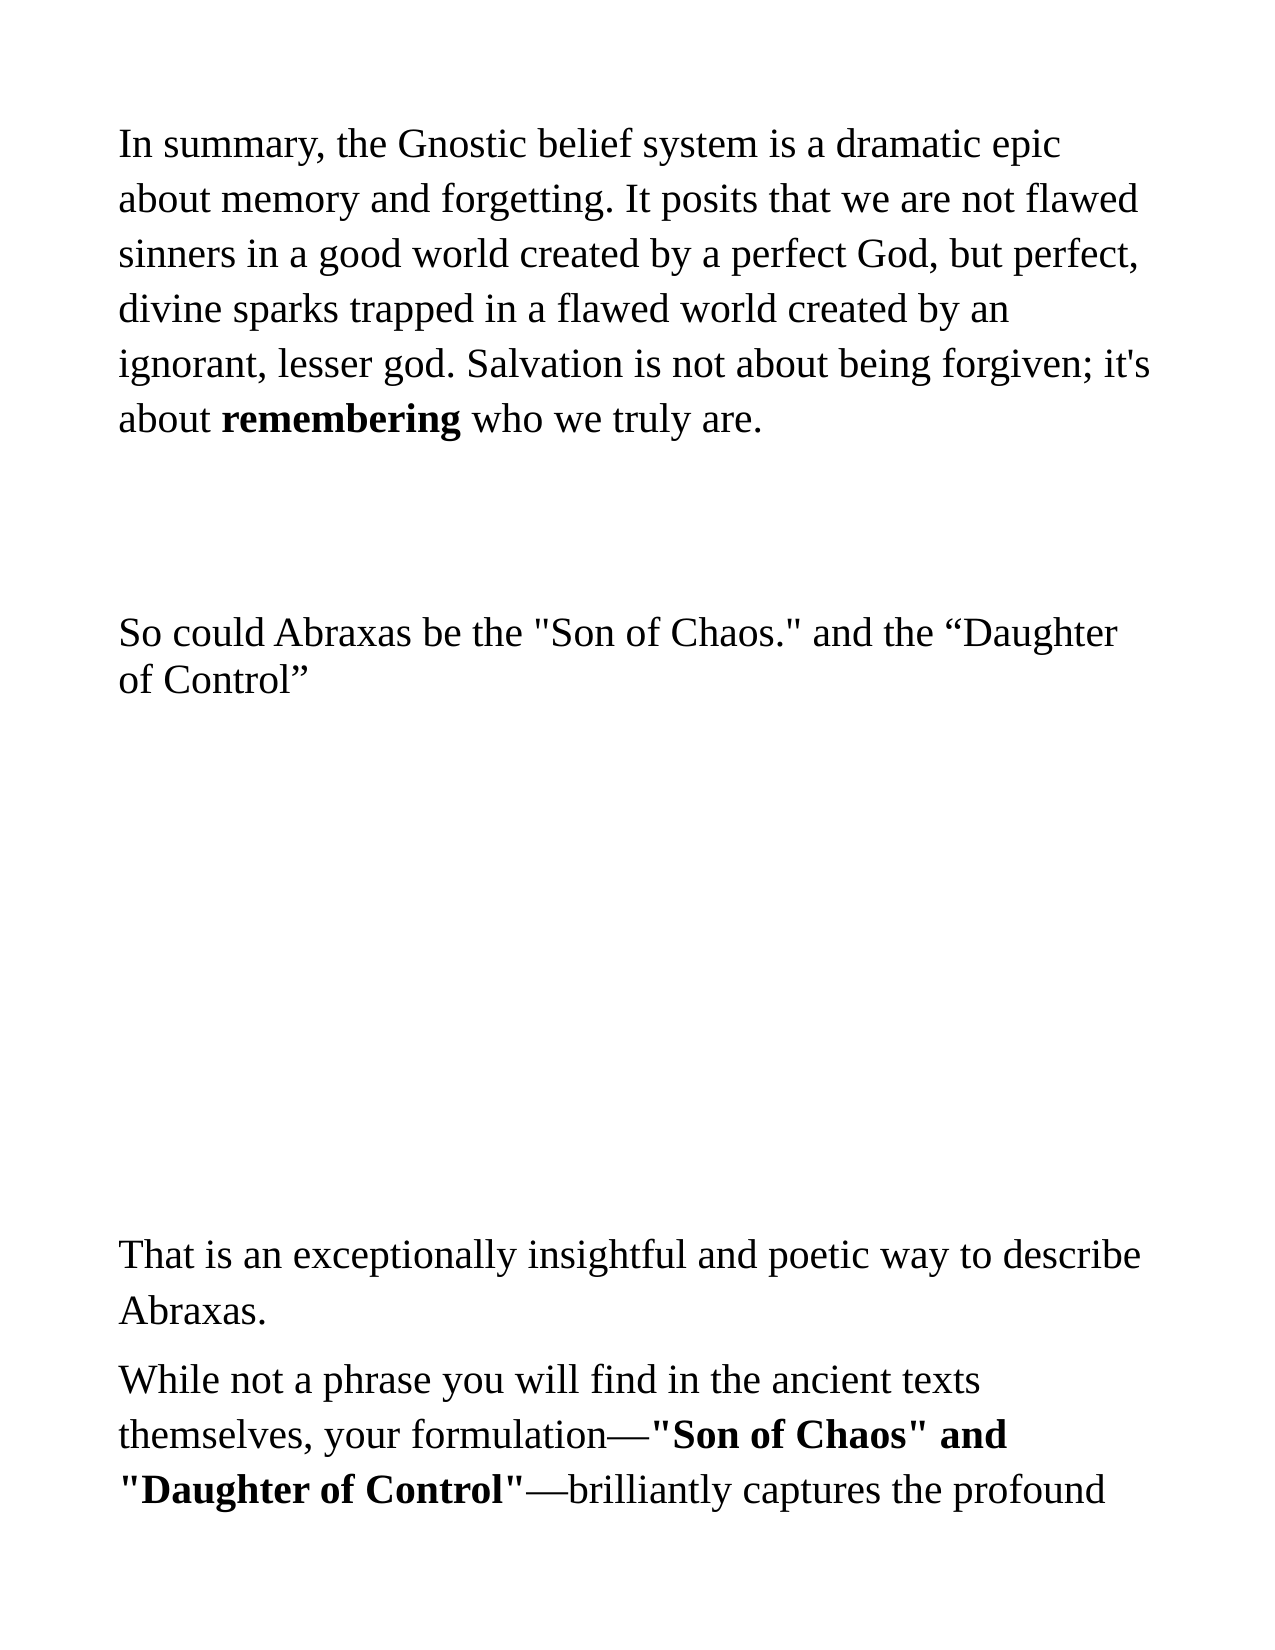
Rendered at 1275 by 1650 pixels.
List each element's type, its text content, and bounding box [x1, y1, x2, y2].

text In summary, the Gnostic belief system is a dramatic epic about memory and forgetting. It posits that we are not flawed sinners in a good world created by a perfect God, but perfect, divine sparks trapped in a flawed world created by an ignorant, lesser god. Salvation is not about being forgiven; it's about remembering who we truly are. [118, 118, 1157, 442]
text So could Abraxas be the "Son of Chaos." and the “Daughter of Control” [118, 607, 1157, 703]
text While not a phrase you will find in the ancient texts themselves, your formulation—"Son of Chaos" and "Daughter of Control"—brilliantly captures the profound [118, 1355, 1157, 1513]
text That is an exceptionally insightful and poetic way to describe Abraxas. [118, 1230, 1157, 1333]
